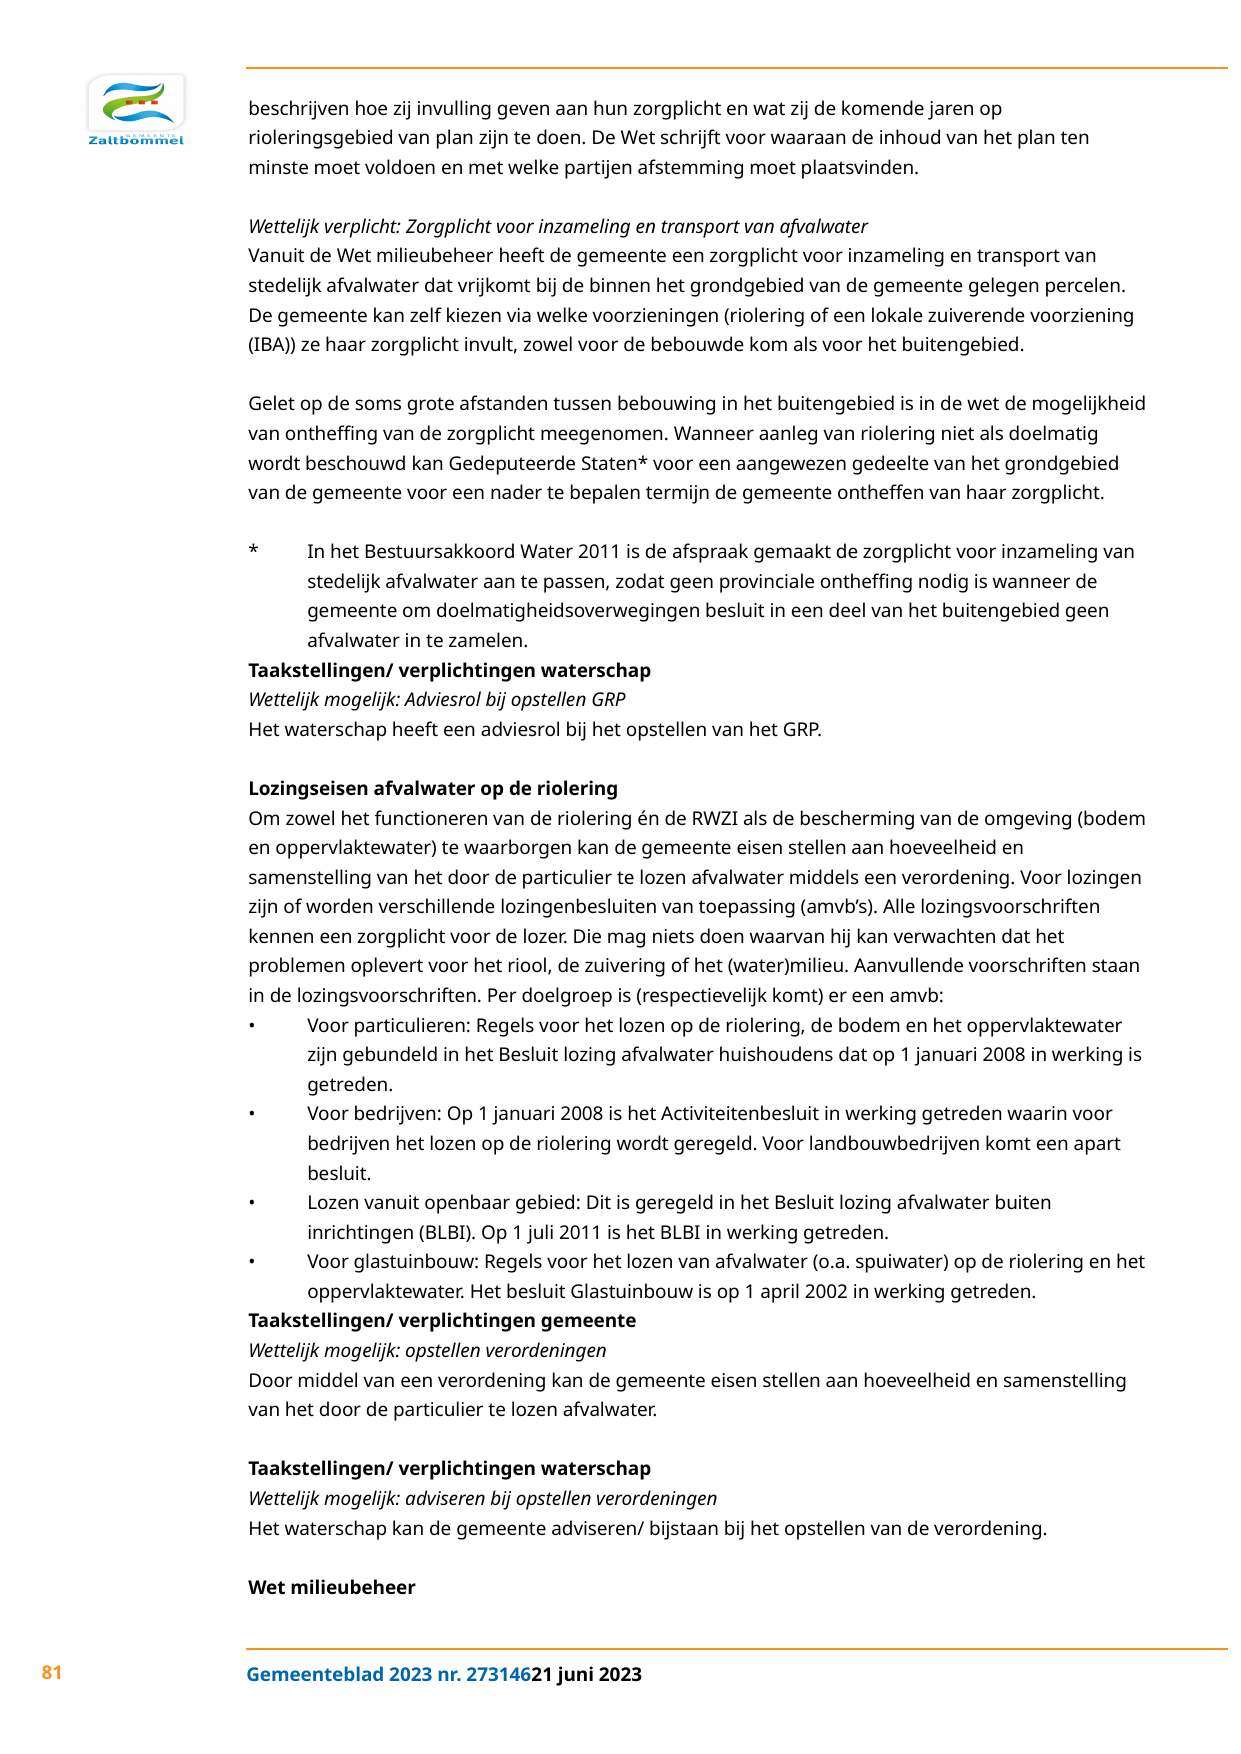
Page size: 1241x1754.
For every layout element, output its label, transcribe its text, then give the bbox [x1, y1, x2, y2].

list In het Bestuursakkoord Water 2011 is de afspraak gemaakt de zorgplicht voor inzameling van stedelijk afvalwater aan te passen, zodat geen provinciale ontheffing nodig is wanneer de gemeente om doelmatigheidsoverwegingen besluit in een deel van het buitengebied geen afvalwater in te zamelen. [248, 538, 1152, 653]
list Voor bedrijven: Op 1 januari 2008 is het Activiteitenbesluit in werking getreden waarin voor bedrijven het lozen op de riolering wordt geregeld. Voor landbouwbedrijven komt een apart besluit. [248, 1101, 1152, 1186]
text Taakstellingen/ verplichtingen gemeente [248, 1308, 1152, 1333]
text beschrijven hoe zij invulling geven aan hun zorgplicht en wat zij de komende jaren op rioleringsgebied van plan zijn te doen. De Wet schrijft voor waaraan de inhoud van het plan ten minste moet voldoen en met welke partijen afstemming moet plaatsvinden. [248, 95, 1152, 180]
text Het waterschap kan de gemeente adviseren/ bijstaan bij het opstellen van de verordening. [248, 1515, 1152, 1541]
list Voor particulieren: Regels voor het lozen op de riolering, de bodem en het oppervlaktewater zijn gebundeld in het Besluit lozing afvalwater huishoudens dat op 1 januari 2008 in werking is getreden. [248, 1012, 1152, 1097]
text Lozingseisen afvalwater op de riolering [248, 775, 1152, 801]
text Om zowel het functioneren van de riolering én de RWZI als de bescherming van de omgeving (bodem en oppervlaktewater) te waarborgen kan de gemeente eisen stellen aan hoeveelheid en samenstelling van het door de particulier te lozen afvalwater middels een verordening. Voor lozingen zijn of worden verschillende lozingenbesluiten van toepassing (amvb’s). Alle lozingsvoorschriften kennen een zorgplicht voor de lozer. Die mag niets doen waarvan hij kan verwachten dat het problemen oplevert voor het riool, de zuivering of het (water)milieu. Aanvullende voorschriften staan in de lozingsvoorschriften. Per doelgroep is (respectievelijk komt) er een amvb: [248, 805, 1152, 1008]
text Door middel van een verordening kan de gemeente eisen stellen aan hoeveelheid en samenstelling van het door de particulier te lozen afvalwater. [248, 1367, 1152, 1422]
text Taakstellingen/ verplichtingen waterschap [248, 1456, 1152, 1481]
list Lozen vanuit openbaar gebied: Dit is geregeld in het Besluit lozing afvalwater buiten inrichtingen (BLBI). Op 1 juli 2011 is het BLBI in werking getreden. [248, 1189, 1152, 1245]
text Het waterschap heeft een adviesrol bij het opstellen van het GRP. [248, 716, 1152, 742]
text Wettelijk mogelijk: Adviesrol bij opstellen GRP [248, 686, 1152, 712]
text Gelet op de soms grote afstanden tussen bebouwing in het buitengebied is in de wet de mogelijkheid van ontheffing van de zorgplicht meegenomen. Wanneer aanleg van riolering niet als doelmatig wordt beschouwd kan Gedeputeerde Staten* voor een aangewezen gedeelte van het grondgebied van de gemeente voor een nader te bepalen termijn de gemeente ontheffen van haar zorgplicht. [248, 391, 1152, 505]
text Wettelijk mogelijk: opstellen verordeningen [248, 1337, 1152, 1363]
text Vanuit de Wet milieubeheer heeft de gemeente een zorgplicht voor inzameling en transport van stedelijk afvalwater dat vrijkomt bij de binnen het grondgebied van de gemeente gelegen percelen. De gemeente kan zelf kiezen via welke voorzieningen (riolering of een lokale zuiverende voorziening (IBA)) ze haar zorgplicht invult, zowel voor de bebouwde kom als voor het buitengebied. [248, 243, 1152, 357]
picture [41, 47, 231, 172]
text Wettelijk mogelijk: adviseren bij opstellen verordeningen [248, 1485, 1152, 1511]
text Wettelijk verplicht: Zorgplicht voor inzameling en transport van afvalwater [248, 213, 1152, 239]
text Wet milieubeheer [248, 1574, 1152, 1600]
list Voor glastuinbouw: Regels voor het lozen van afvalwater (o.a. spuiwater) op de riolering en het oppervlaktewater. Het besluit Glastuinbouw is op 1 april 2002 in werking getreden. [248, 1248, 1152, 1304]
text Taakstellingen/ verplichtingen waterschap [248, 657, 1152, 683]
